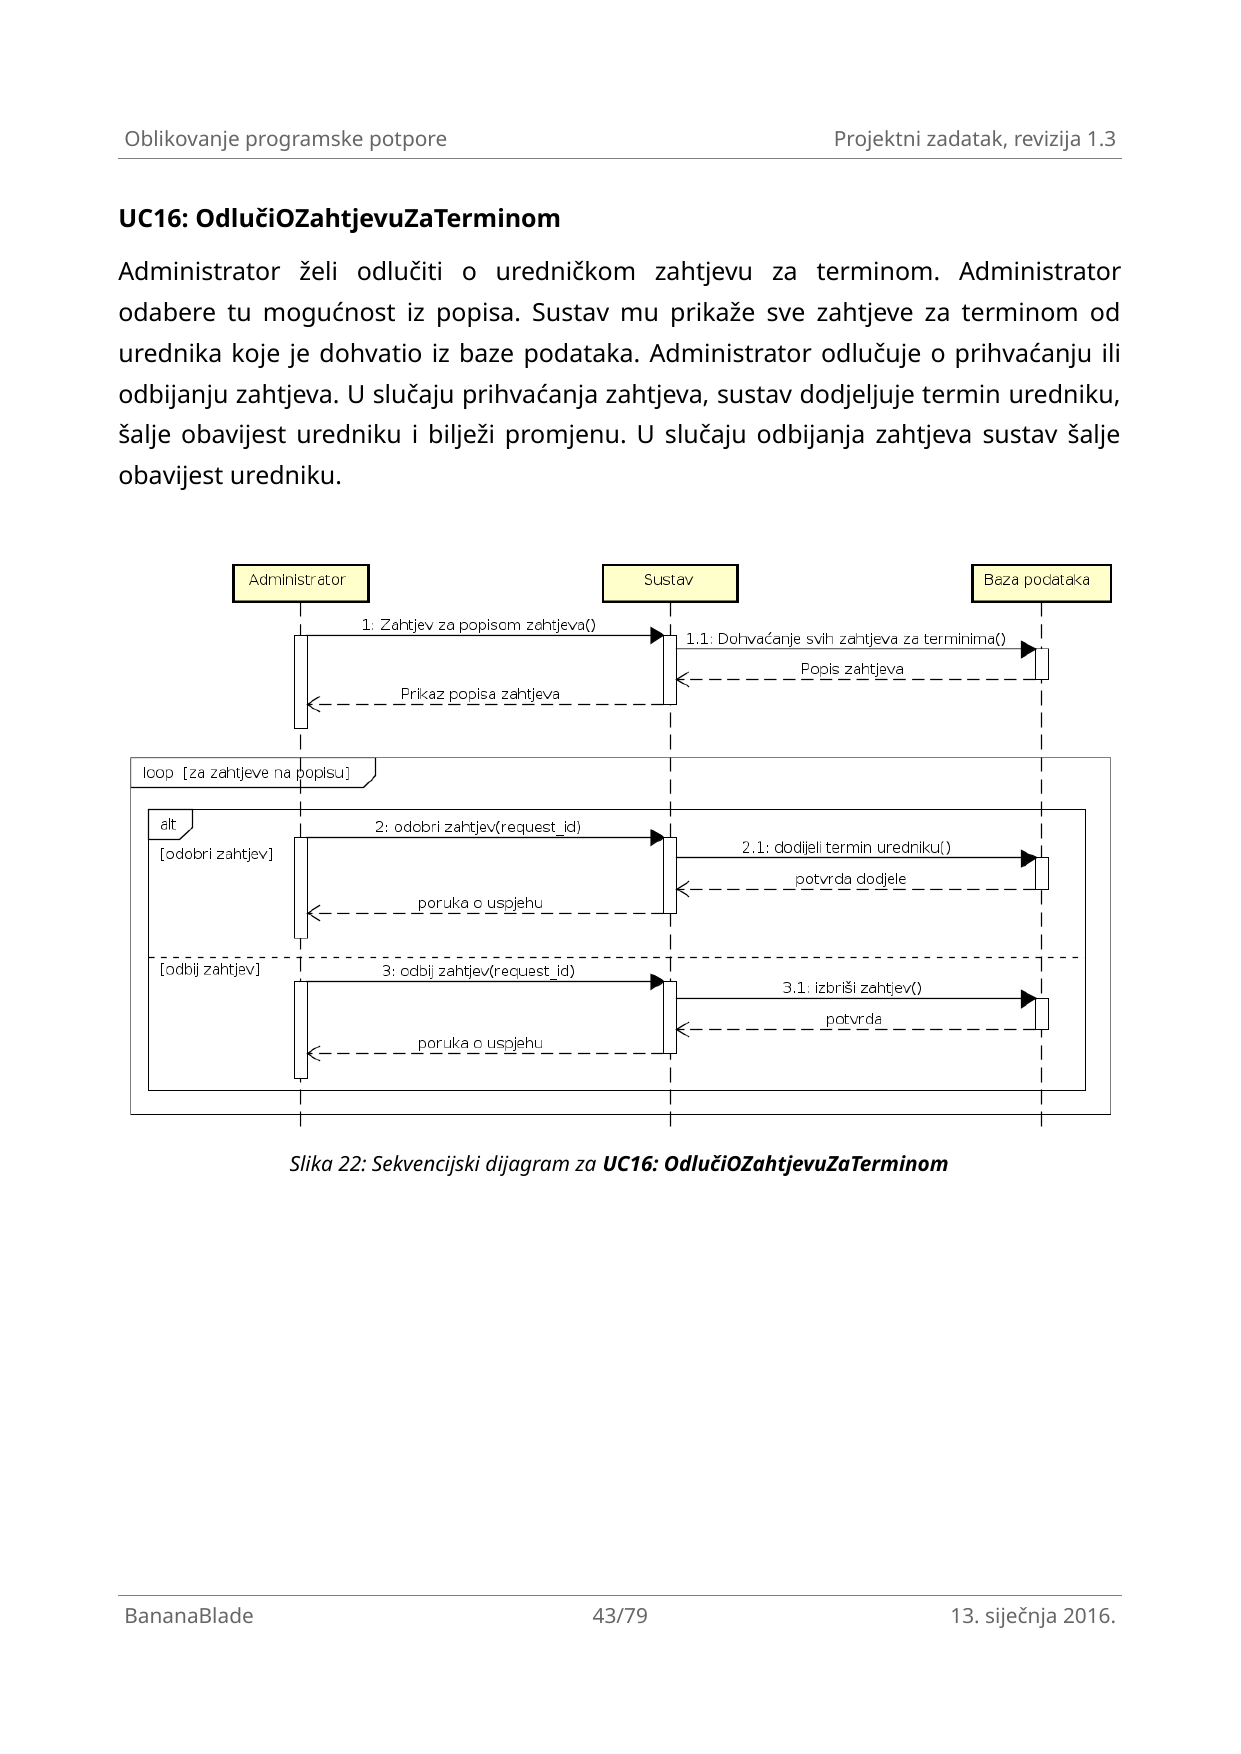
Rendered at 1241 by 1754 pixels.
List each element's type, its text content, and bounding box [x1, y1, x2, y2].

text Slika 22: Sekvencijski dijagram za UC16: OdlučiOZahtjevuZaTerminom [118, 1144, 1122, 1178]
subtitle UC16: OdlučiOZahtjevuZaTerminom [118, 201, 1122, 234]
picture [118, 552, 1123, 1144]
text Administrator želi odlučiti o uredničkom zahtjevu za terminom. Administrator odabere tu mogućnost iz popisa. Sustav mu prikaže sve zahtjeve za terminom od urednika koje je dohvatio iz baze podataka. Administrator odlučuje o prihvaćanju ili odbijanju zahtjeva. U slučaju prihvaćanja zahtjeva, sustav dodjeljuje termin uredniku, šalje obavijest uredniku i bilježi promjenu. U slučaju odbijanja zahtjeva sustav šalje obavijest uredniku. [118, 254, 1122, 492]
